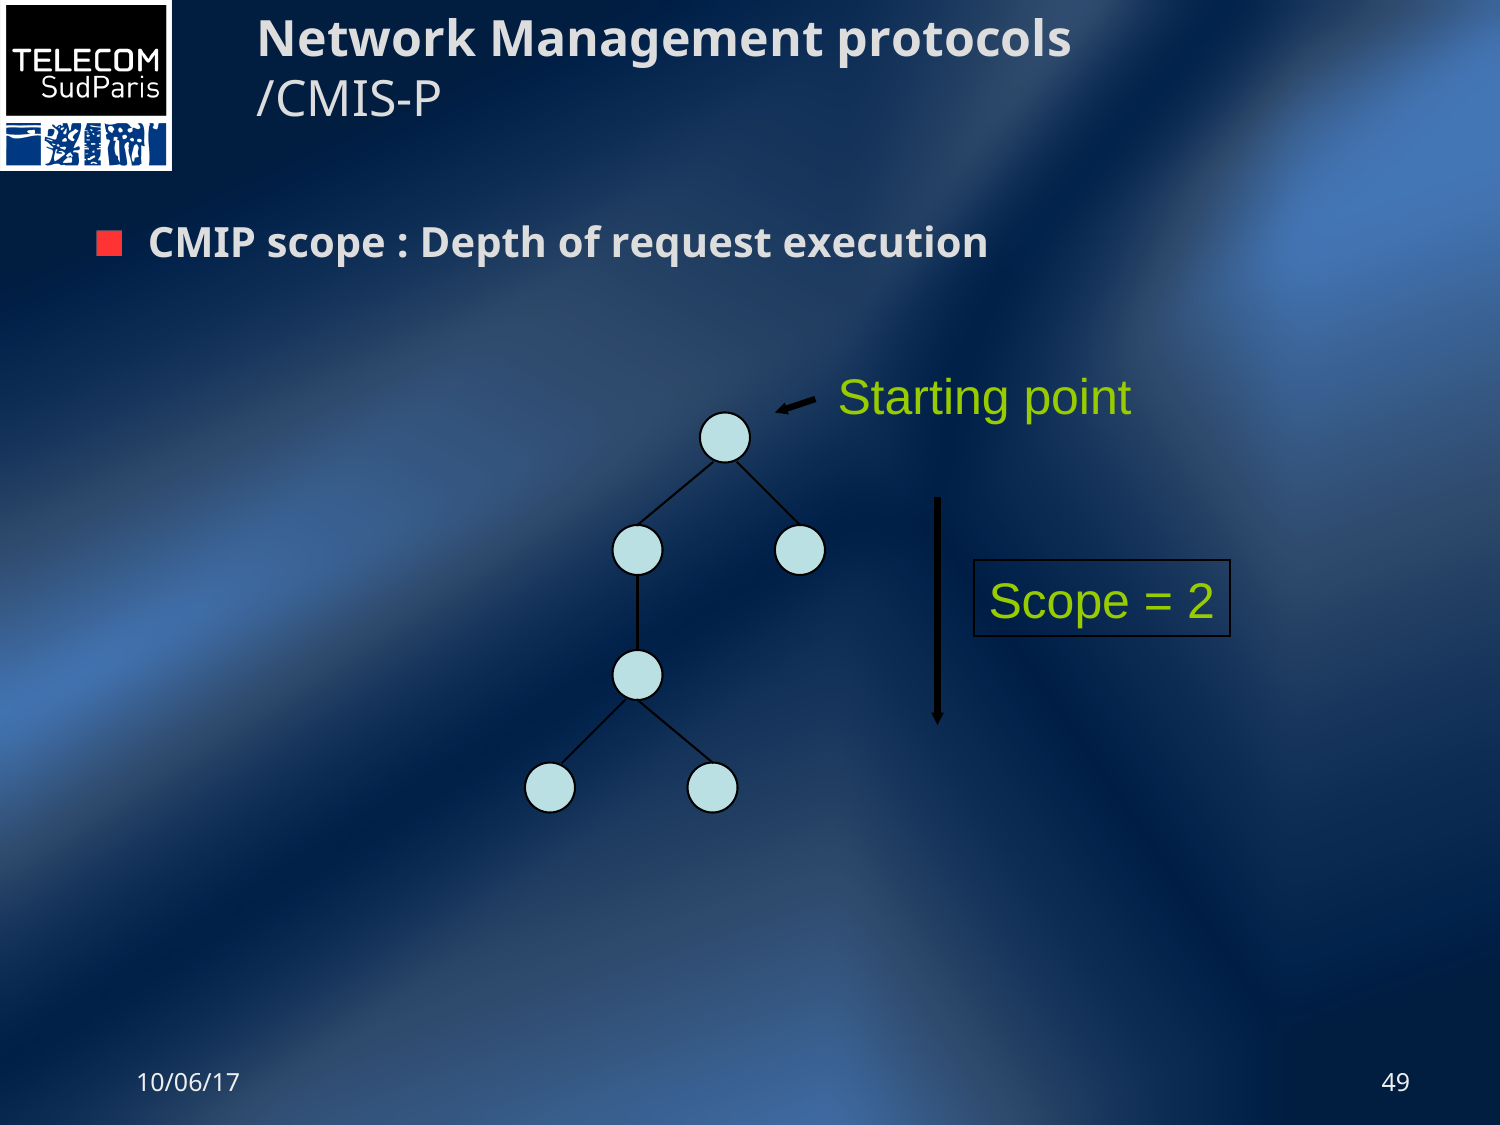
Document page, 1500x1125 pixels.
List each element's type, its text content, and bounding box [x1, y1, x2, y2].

title Network Management protocols /CMIS-P [242, 7, 1436, 126]
text_box [612, 525, 663, 575]
text_box [612, 650, 663, 700]
text_box [687, 762, 738, 813]
list CMIP scope : Depth of request execution [76, 207, 1427, 977]
text_box [774, 525, 826, 576]
text_box [699, 412, 751, 463]
text_box [524, 762, 576, 813]
text_box Scope = 2 [973, 560, 1230, 636]
picture [0, 0, 1500, 1125]
text_box Starting point [822, 356, 1147, 432]
